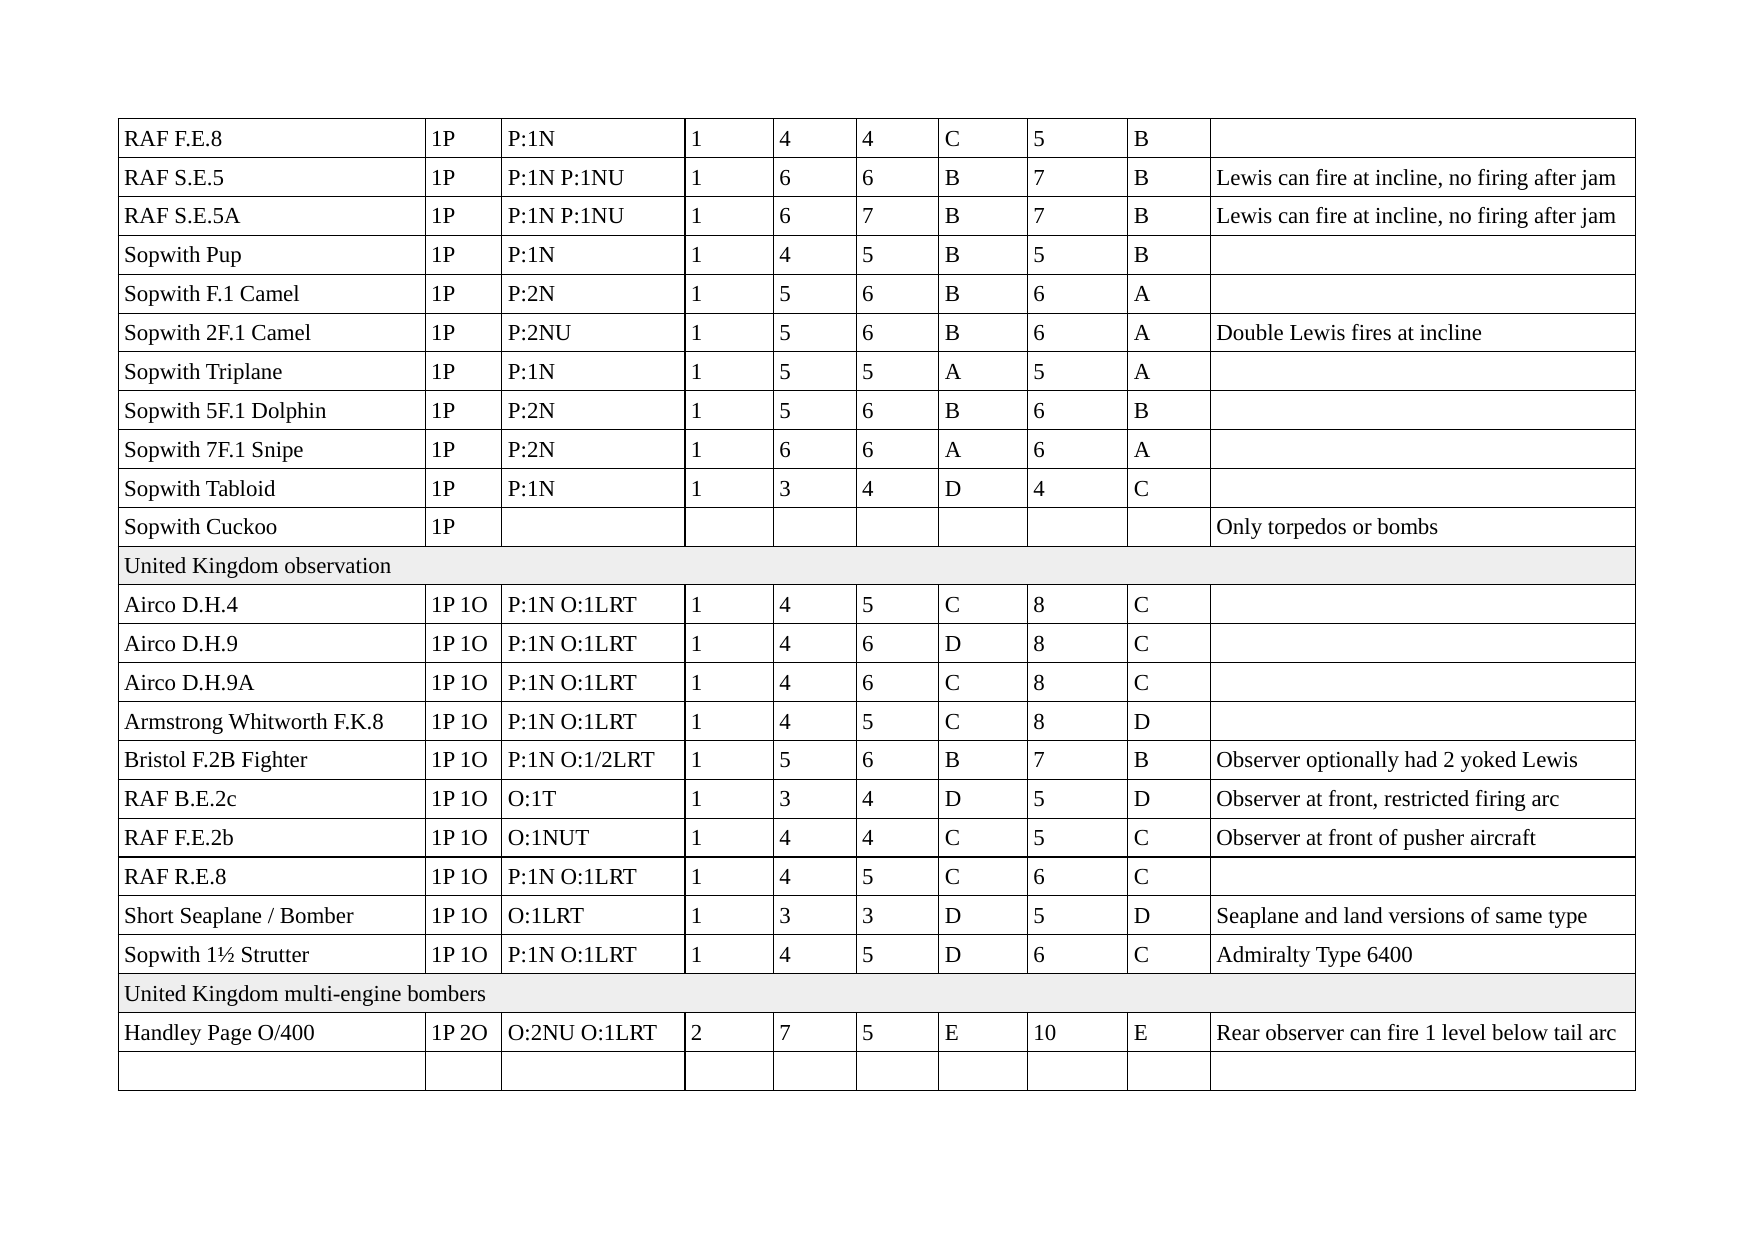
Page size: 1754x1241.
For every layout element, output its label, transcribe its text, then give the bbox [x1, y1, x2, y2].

table_cell 4 [774, 585, 856, 623]
table_cell [686, 508, 773, 546]
table_cell 5 [1028, 819, 1127, 856]
table_cell 1 [686, 663, 773, 701]
table_cell [119, 1052, 425, 1089]
table_cell 7 [857, 197, 938, 235]
table_cell B [1128, 197, 1210, 235]
table_cell RAF S.E.5 [119, 158, 425, 196]
table_cell 1P 1O [426, 896, 501, 934]
table_cell Airco D.H.9 [119, 624, 425, 662]
table_cell 1P 1O [426, 702, 501, 740]
table_cell P:2NU [502, 314, 684, 351]
table_cell 5 [774, 741, 856, 779]
table_cell B [939, 158, 1027, 196]
table_cell C [939, 858, 1027, 895]
table_cell P:1N P:1NU [502, 158, 684, 196]
table_cell [1128, 1052, 1210, 1089]
table_cell 1 [686, 741, 773, 779]
table_cell United Kingdom multi-engine bombers [119, 974, 1635, 1012]
table_cell Seaplane and land versions of same type [1211, 896, 1635, 934]
table_cell C [939, 819, 1027, 856]
table_cell 7 [1028, 741, 1127, 779]
table_cell [1211, 624, 1635, 662]
table_cell RAF B.E.2c [119, 780, 425, 817]
table_cell P:1N O:1LRT [502, 585, 684, 623]
table_cell 5 [857, 702, 938, 740]
table_cell D [939, 469, 1027, 507]
table_cell Sopwith Triplane [119, 352, 425, 390]
table_cell 3 [857, 896, 938, 934]
table_cell D [939, 896, 1027, 934]
table_cell 4 [774, 119, 856, 157]
table_cell [774, 1052, 856, 1089]
table_cell Observer at front of pusher aircraft [1211, 819, 1635, 856]
table_cell P:2N [502, 391, 684, 429]
table_cell [939, 1052, 1027, 1089]
table_cell 7 [1028, 158, 1127, 196]
table_cell Sopwith Pup [119, 236, 425, 273]
table_cell 6 [774, 158, 856, 196]
table_cell 1P [426, 158, 501, 196]
table_cell 5 [1028, 896, 1127, 934]
table_cell 1P [426, 430, 501, 468]
table_cell 1 [686, 391, 773, 429]
table_cell 8 [1028, 663, 1127, 701]
table_cell C [939, 585, 1027, 623]
table_cell 1 [686, 314, 773, 351]
table_cell D [1128, 702, 1210, 740]
table_cell [1028, 508, 1127, 546]
table_cell E [1128, 1013, 1210, 1051]
table_cell 1P 1O [426, 624, 501, 662]
table_cell Sopwith 2F.1 Camel [119, 314, 425, 351]
table_cell 1P [426, 469, 501, 507]
table_cell A [1128, 314, 1210, 351]
table_cell E [939, 1013, 1027, 1051]
table_cell 6 [857, 430, 938, 468]
table_cell 1 [686, 702, 773, 740]
table_cell 1 [686, 780, 773, 817]
table_cell 6 [1028, 935, 1127, 973]
table_cell 6 [1028, 391, 1127, 429]
table_cell 1P [426, 352, 501, 390]
table_cell A [939, 430, 1027, 468]
table_cell O:1T [502, 780, 684, 817]
table_cell [857, 508, 938, 546]
table_cell [1211, 1052, 1635, 1089]
table_cell C [1128, 935, 1210, 973]
table_cell A [1128, 430, 1210, 468]
table_cell [1211, 585, 1635, 623]
table_cell [1028, 1052, 1127, 1089]
table_cell D [939, 780, 1027, 817]
table_cell 6 [857, 741, 938, 779]
table_cell 6 [774, 430, 856, 468]
table_cell 6 [857, 275, 938, 312]
table_cell B [1128, 391, 1210, 429]
table_cell 6 [1028, 858, 1127, 895]
table_cell 3 [774, 780, 856, 817]
table_cell D [939, 624, 1027, 662]
table_cell P:1N O:1/2LRT [502, 741, 684, 779]
table_cell P:1N O:1LRT [502, 935, 684, 973]
table_cell 1 [686, 236, 773, 273]
table_cell P:1N O:1LRT [502, 702, 684, 740]
table_cell 1P 1O [426, 663, 501, 701]
table_cell C [1128, 624, 1210, 662]
table_cell [1211, 702, 1635, 740]
table_cell 4 [774, 702, 856, 740]
table_cell A [1128, 275, 1210, 312]
table_cell 1 [686, 935, 773, 973]
table_cell 8 [1028, 585, 1127, 623]
table_cell 4 [774, 935, 856, 973]
table_cell 1P [426, 508, 501, 546]
table_cell 1 [686, 275, 773, 312]
table_cell C [939, 119, 1027, 157]
table_cell B [1128, 158, 1210, 196]
table_cell [857, 1052, 938, 1089]
table_cell Short Seaplane / Bomber [119, 896, 425, 934]
table_cell 6 [857, 624, 938, 662]
table_cell [1211, 469, 1635, 507]
table_cell [1211, 391, 1635, 429]
table_cell 1P [426, 314, 501, 351]
table_cell P:1N [502, 236, 684, 273]
table_cell 1 [686, 469, 773, 507]
table_cell C [939, 663, 1027, 701]
table_cell 1P 1O [426, 780, 501, 817]
table_cell B [939, 314, 1027, 351]
table_cell C [1128, 858, 1210, 895]
table_cell 1P [426, 236, 501, 273]
table_cell Double Lewis fires at incline [1211, 314, 1635, 351]
table_cell D [1128, 780, 1210, 817]
table_cell RAF S.E.5A [119, 197, 425, 235]
table_cell RAF F.E.8 [119, 119, 425, 157]
table_cell B [939, 741, 1027, 779]
table_cell [502, 1052, 684, 1089]
table_cell P:1N [502, 469, 684, 507]
table_cell 1P 1O [426, 819, 501, 856]
table_cell Sopwith 5F.1 Dolphin [119, 391, 425, 429]
table_cell P:1N [502, 119, 684, 157]
table_cell Lewis can fire at incline, no firing after jam [1211, 158, 1635, 196]
table_cell P:1N O:1LRT [502, 624, 684, 662]
table_cell 1P [426, 391, 501, 429]
table_cell A [1128, 352, 1210, 390]
table_cell Sopwith Cuckoo [119, 508, 425, 546]
table_cell C [939, 702, 1027, 740]
table_cell 6 [857, 158, 938, 196]
table_cell Sopwith Tabloid [119, 469, 425, 507]
table_cell D [939, 935, 1027, 973]
table_cell 1 [686, 197, 773, 235]
table_cell [1211, 858, 1635, 895]
table_cell B [939, 275, 1027, 312]
table_cell 5 [857, 236, 938, 273]
table_cell 5 [774, 275, 856, 312]
table_cell B [939, 197, 1027, 235]
table_cell B [1128, 236, 1210, 273]
table_cell 4 [774, 236, 856, 273]
table_cell [1128, 508, 1210, 546]
table_cell 1P 1O [426, 585, 501, 623]
table_cell Observer optionally had 2 yoked Lewis [1211, 741, 1635, 779]
table_cell 1 [686, 158, 773, 196]
table_cell 1P [426, 197, 501, 235]
table_cell 8 [1028, 624, 1127, 662]
table_cell Handley Page O/400 [119, 1013, 425, 1051]
table_cell 4 [857, 819, 938, 856]
table_cell 6 [857, 391, 938, 429]
table_cell C [1128, 585, 1210, 623]
table_cell [686, 1052, 773, 1089]
table_cell 1P 2O [426, 1013, 501, 1051]
table_cell D [1128, 896, 1210, 934]
table_cell A [939, 352, 1027, 390]
table_cell C [1128, 469, 1210, 507]
table_cell 4 [857, 780, 938, 817]
table_cell P:1N [502, 352, 684, 390]
table_cell 4 [774, 819, 856, 856]
table_cell 5 [774, 352, 856, 390]
table_cell 5 [857, 585, 938, 623]
table_cell 3 [774, 896, 856, 934]
table_cell [1211, 663, 1635, 701]
table_cell 4 [774, 663, 856, 701]
table_cell P:2N [502, 275, 684, 312]
table_cell [774, 508, 856, 546]
table_cell B [1128, 741, 1210, 779]
table_cell 4 [857, 469, 938, 507]
table_cell 4 [1028, 469, 1127, 507]
table_cell P:1N P:1NU [502, 197, 684, 235]
table_cell 6 [1028, 275, 1127, 312]
table_cell O:2NU O:1LRT [502, 1013, 684, 1051]
table_cell Observer at front, restricted firing arc [1211, 780, 1635, 817]
table_cell Admiralty Type 6400 [1211, 935, 1635, 973]
table_cell Rear observer can fire 1 level below tail arc [1211, 1013, 1635, 1051]
table_cell 4 [774, 624, 856, 662]
table_cell 1 [686, 858, 773, 895]
table_cell Lewis can fire at incline, no firing after jam [1211, 197, 1635, 235]
table_cell 1 [686, 430, 773, 468]
table_cell B [939, 391, 1027, 429]
table_cell 5 [1028, 780, 1127, 817]
table_cell 5 [857, 1013, 938, 1051]
table_cell 1P 1O [426, 935, 501, 973]
table_cell 5 [774, 314, 856, 351]
table_cell [1211, 430, 1635, 468]
table_cell Airco D.H.4 [119, 585, 425, 623]
table_cell P:1N O:1LRT [502, 858, 684, 895]
table_cell [939, 508, 1027, 546]
table_cell 3 [774, 469, 856, 507]
table_cell [1211, 236, 1635, 273]
table_cell B [1128, 119, 1210, 157]
table_cell 5 [857, 858, 938, 895]
table_cell RAF R.E.8 [119, 858, 425, 895]
table_cell Sopwith 7F.1 Snipe [119, 430, 425, 468]
table_cell 5 [857, 935, 938, 973]
table_cell 10 [1028, 1013, 1127, 1051]
table_cell Only torpedos or bombs [1211, 508, 1635, 546]
table_cell 2 [686, 1013, 773, 1051]
table_cell [426, 1052, 501, 1089]
table_cell 6 [857, 663, 938, 701]
table_cell [1211, 119, 1635, 157]
table_cell Sopwith 1½ Strutter [119, 935, 425, 973]
table_cell O:1NUT [502, 819, 684, 856]
table_cell 5 [857, 352, 938, 390]
table_cell P:2N [502, 430, 684, 468]
table_cell 4 [857, 119, 938, 157]
table_cell 1 [686, 585, 773, 623]
table_cell Armstrong Whitworth F.K.8 [119, 702, 425, 740]
table_cell [1211, 275, 1635, 312]
table_cell Airco D.H.9A [119, 663, 425, 701]
table_cell RAF F.E.2b [119, 819, 425, 856]
table_cell [1211, 352, 1635, 390]
table_cell 1 [686, 624, 773, 662]
table_cell 8 [1028, 702, 1127, 740]
table_cell 1P [426, 119, 501, 157]
table_cell 1P 1O [426, 858, 501, 895]
table_cell 6 [1028, 314, 1127, 351]
table_cell 7 [1028, 197, 1127, 235]
table_cell C [1128, 819, 1210, 856]
table_cell United Kingdom observation [119, 547, 1635, 584]
table_cell 1 [686, 119, 773, 157]
table_cell B [939, 236, 1027, 273]
table_cell 6 [857, 314, 938, 351]
table_cell P:1N O:1LRT [502, 663, 684, 701]
table_cell 5 [1028, 236, 1127, 273]
table_cell 1 [686, 896, 773, 934]
table_cell Bristol F.2B Fighter [119, 741, 425, 779]
table_cell [502, 508, 684, 546]
table_cell 5 [774, 391, 856, 429]
table_cell C [1128, 663, 1210, 701]
table_cell 1 [686, 819, 773, 856]
table_cell 5 [1028, 119, 1127, 157]
table_cell 1 [686, 352, 773, 390]
table_cell 6 [774, 197, 856, 235]
table_cell 7 [774, 1013, 856, 1051]
table_cell 5 [1028, 352, 1127, 390]
table_cell Sopwith F.1 Camel [119, 275, 425, 312]
table_cell O:1LRT [502, 896, 684, 934]
table_cell 1P [426, 275, 501, 312]
table_cell 4 [774, 858, 856, 895]
table_cell 1P 1O [426, 741, 501, 779]
table_cell 6 [1028, 430, 1127, 468]
